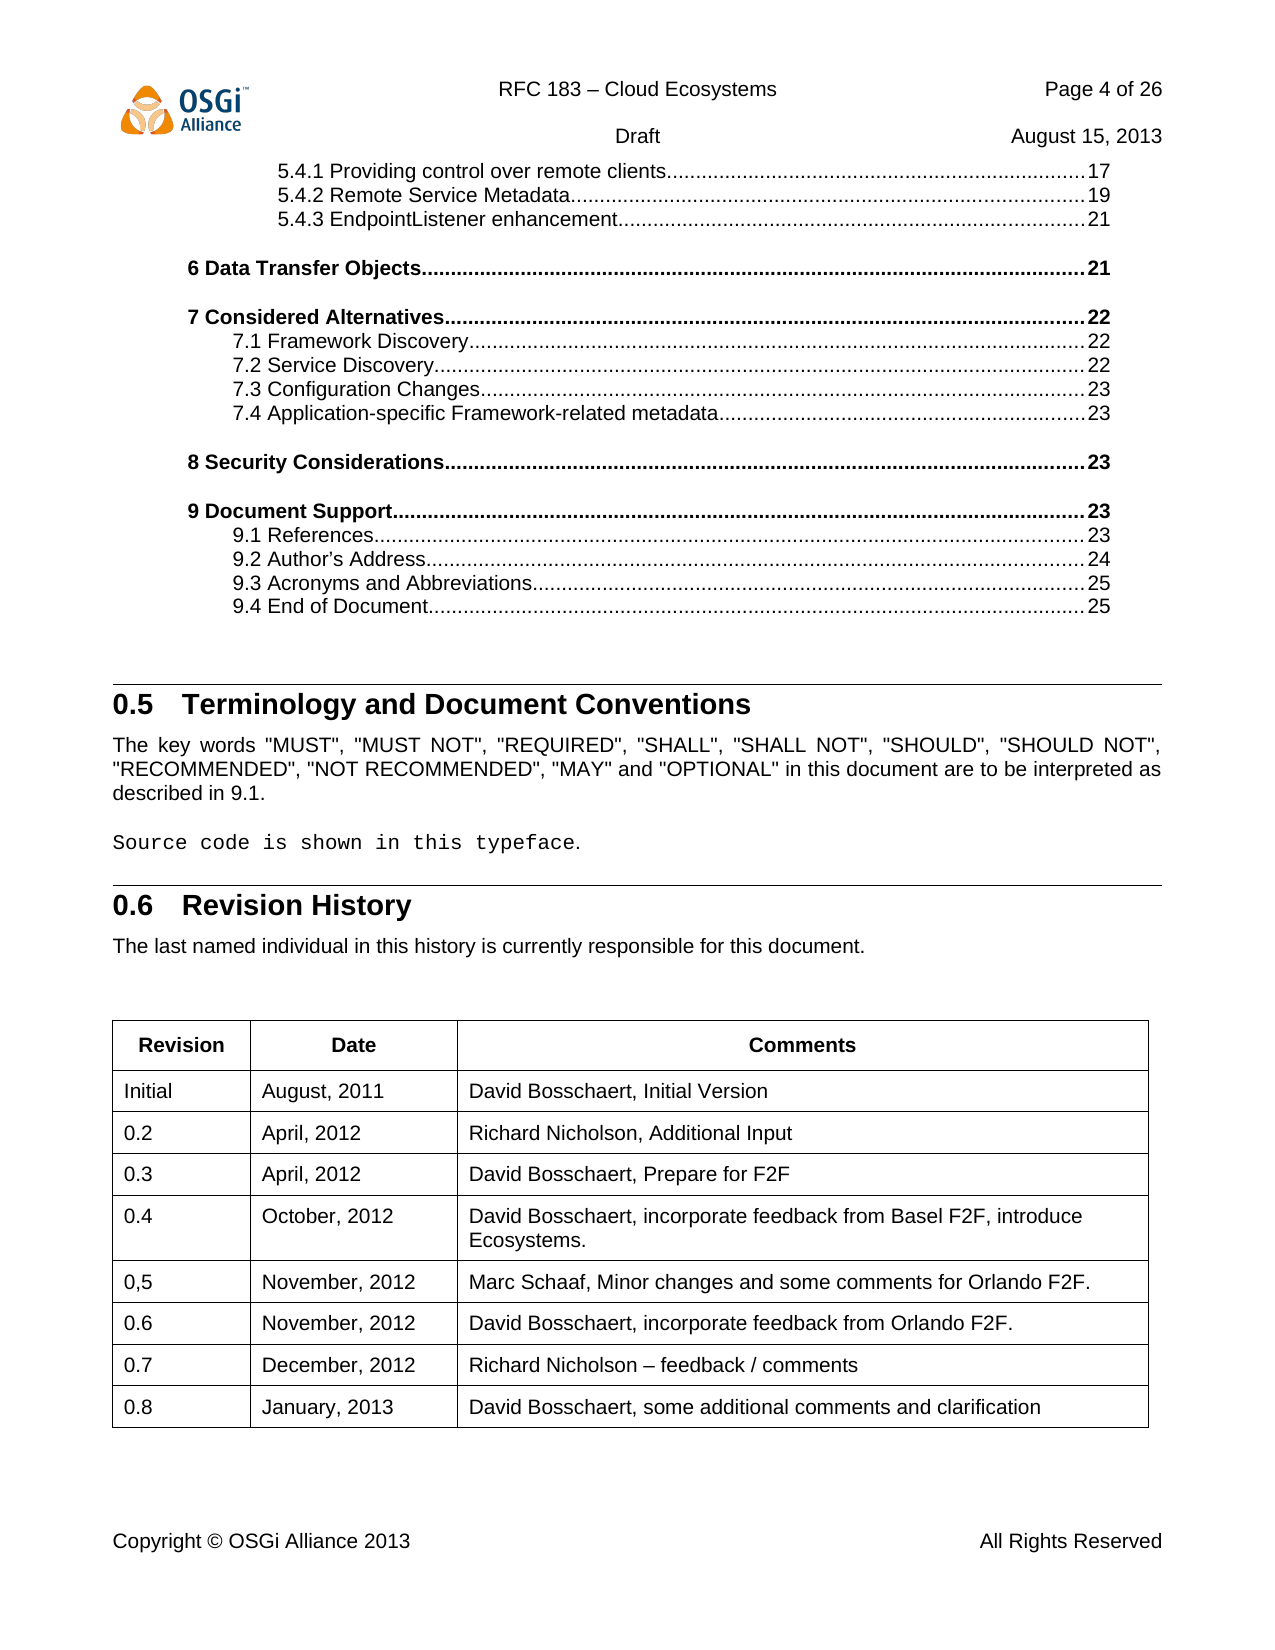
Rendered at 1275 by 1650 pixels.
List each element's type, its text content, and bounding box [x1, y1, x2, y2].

text 7.4 Application-specific Framework-related metadata 23 [232, 401, 1162, 424]
text Source code is shown in this typeface. [112, 830, 1162, 856]
text The last named individual in this history is currently responsible for this document. [112, 934, 1162, 958]
table_cell 0.7 [113, 1345, 250, 1385]
text 7.2 Service Discovery 22 [232, 353, 1162, 377]
text 7.1 Framework Discovery 22 [232, 329, 1162, 353]
text 9.4 End of Document 25 [232, 594, 1162, 618]
table_header Date [251, 1021, 457, 1069]
text 6 Data Transfer Objects 21 [187, 256, 1162, 280]
table_cell Richard Nicholson, Additional Input [458, 1112, 1148, 1153]
table_cell David Bosschaert, incorporate feedback from Basel F2F, introduce Ecosystems. [458, 1196, 1148, 1260]
table_cell Initial [113, 1071, 250, 1111]
text 5.4.1 Providing control over remote clients 17 [277, 159, 1162, 183]
table_cell 0.2 [113, 1112, 250, 1153]
text 8 Security Considerations 23 [187, 449, 1162, 473]
table_cell January, 2013 [251, 1386, 457, 1427]
table_header Revision [113, 1021, 250, 1069]
table_cell David Bosschaert, incorporate feedback from Orlando F2F. [458, 1303, 1148, 1343]
text 5.4.2 Remote Service Metadata 19 [277, 183, 1162, 207]
table_cell November, 2012 [251, 1303, 457, 1343]
text 7 Considered Alternatives 22 [187, 305, 1162, 329]
text 9.2 Author’s Address 24 [232, 546, 1162, 570]
table_cell 0.8 [113, 1386, 250, 1427]
table_cell 0.6 [113, 1303, 250, 1343]
table_cell April, 2012 [251, 1112, 457, 1153]
picture [113, 78, 257, 142]
table_cell 0.4 [113, 1196, 250, 1260]
text 7.3 Configuration Changes 23 [232, 377, 1162, 401]
table_cell Marc Schaaf, Minor changes and some comments for Orlando F2F. [458, 1261, 1148, 1302]
text 9.1 References 23 [232, 522, 1162, 546]
table_cell David Bosschaert, Initial Version [458, 1071, 1148, 1111]
text 5.4.3 EndpointListener enhancement 21 [277, 207, 1162, 231]
table_cell 0,5 [113, 1261, 250, 1302]
table_header Comments [458, 1021, 1148, 1069]
table_cell 0.3 [113, 1154, 250, 1194]
table_cell Richard Nicholson – feedback / comments [458, 1345, 1148, 1385]
subtitle Revision History [112, 886, 1162, 922]
text 9 Document Support 23 [187, 498, 1162, 522]
subtitle Terminology and Document Conventions [112, 685, 1162, 721]
table_cell October, 2012 [251, 1196, 457, 1260]
table_cell November, 2012 [251, 1261, 457, 1302]
table_cell August, 2011 [251, 1071, 457, 1111]
table_cell December, 2012 [251, 1345, 457, 1385]
table_cell David Bosschaert, some additional comments and clarification [458, 1386, 1148, 1427]
table_cell April, 2012 [251, 1154, 457, 1194]
text 9.3 Acronyms and Abbreviations 25 [232, 570, 1162, 594]
text The key words "MUST", "MUST NOT", "REQUIRED", "SHALL", "SHALL NOT", "SHOULD", "SHOULD NOT", "RECOMMENDED", "NOT RECOMMENDED", "MAY" and "OPTIONAL" in this document are to be interpreted as described in 1. [112, 733, 1162, 805]
table_cell David Bosschaert, Prepare for F2F [458, 1154, 1148, 1194]
